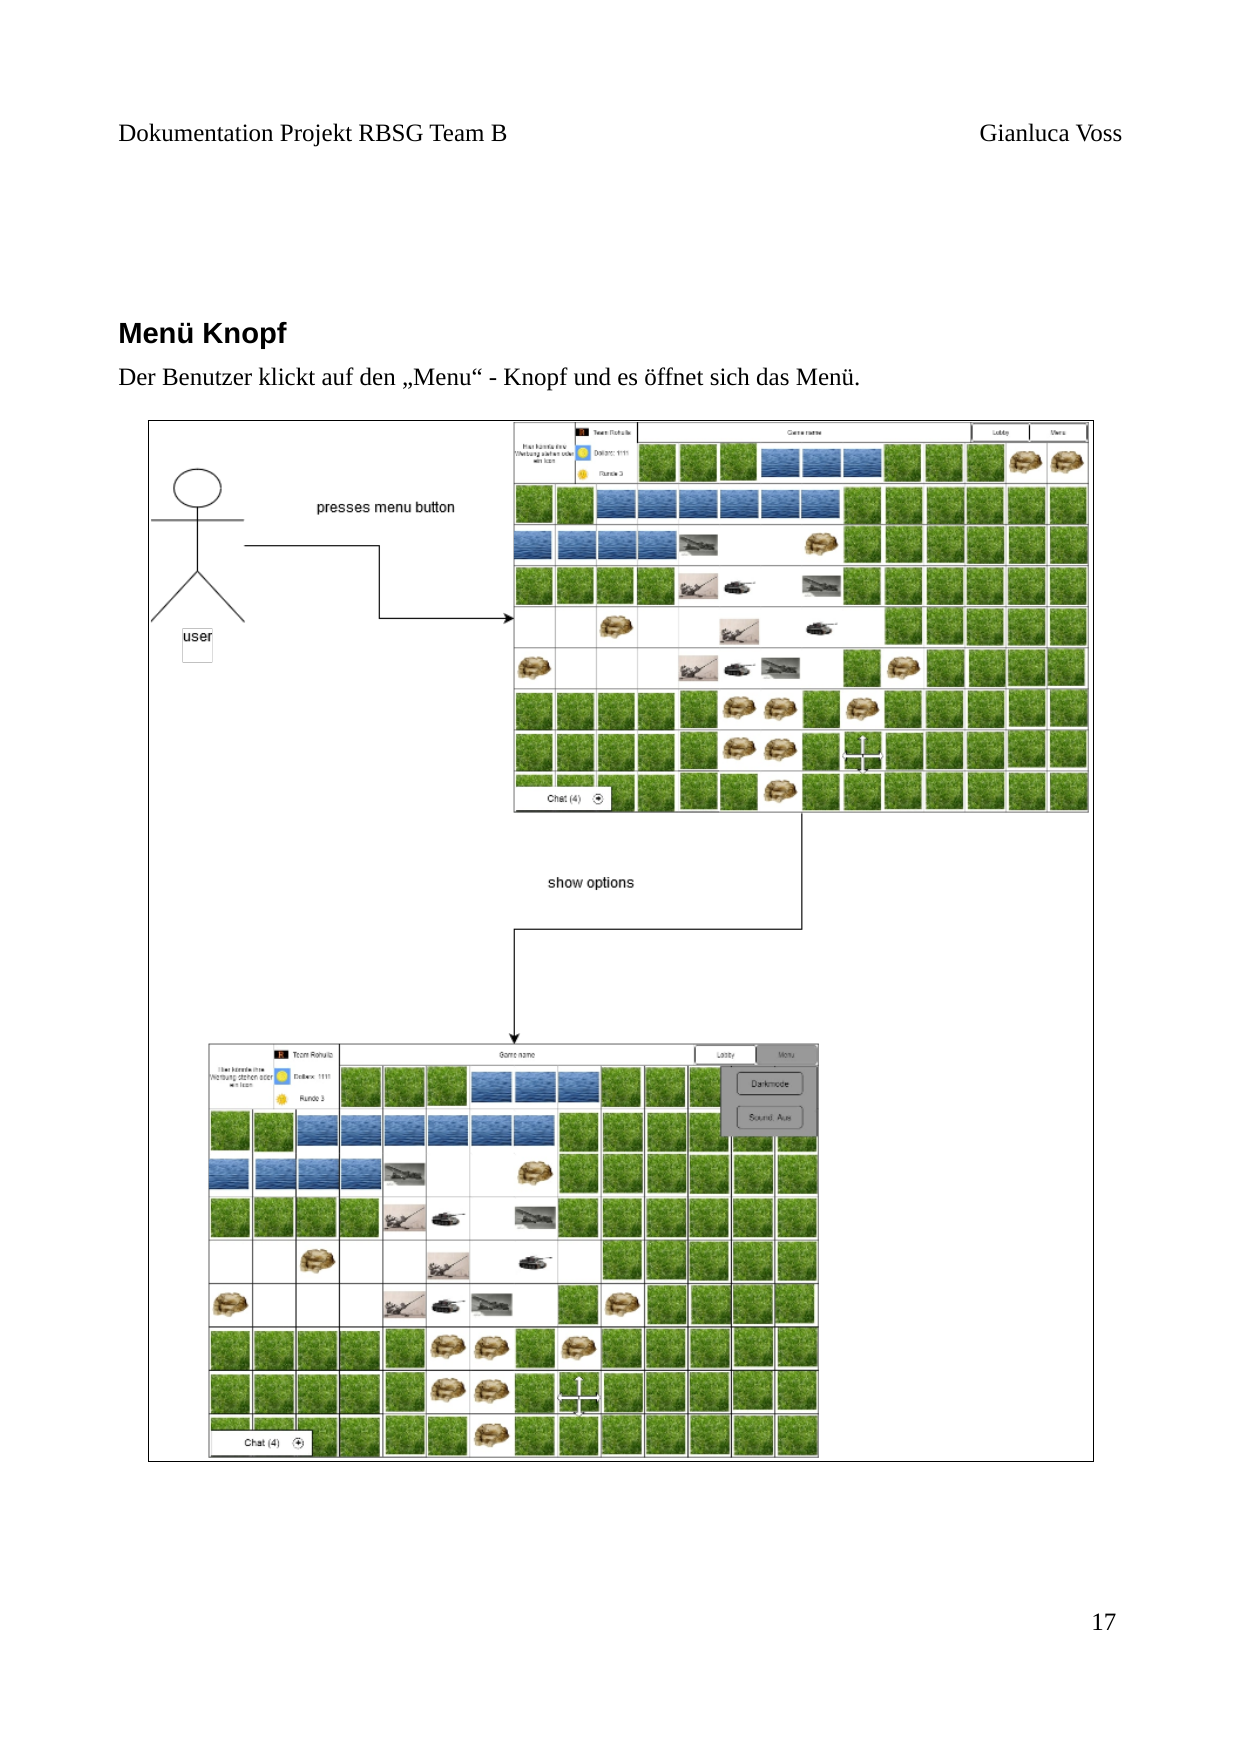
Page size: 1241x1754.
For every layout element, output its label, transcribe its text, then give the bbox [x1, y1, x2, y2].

text Der Benutzer klickt auf den „Menu“ - Knopf und es öffnet sich das Menü. [118, 362, 1122, 391]
subtitle Menü Knopf [118, 316, 1122, 350]
picture [150, 422, 1090, 1459]
